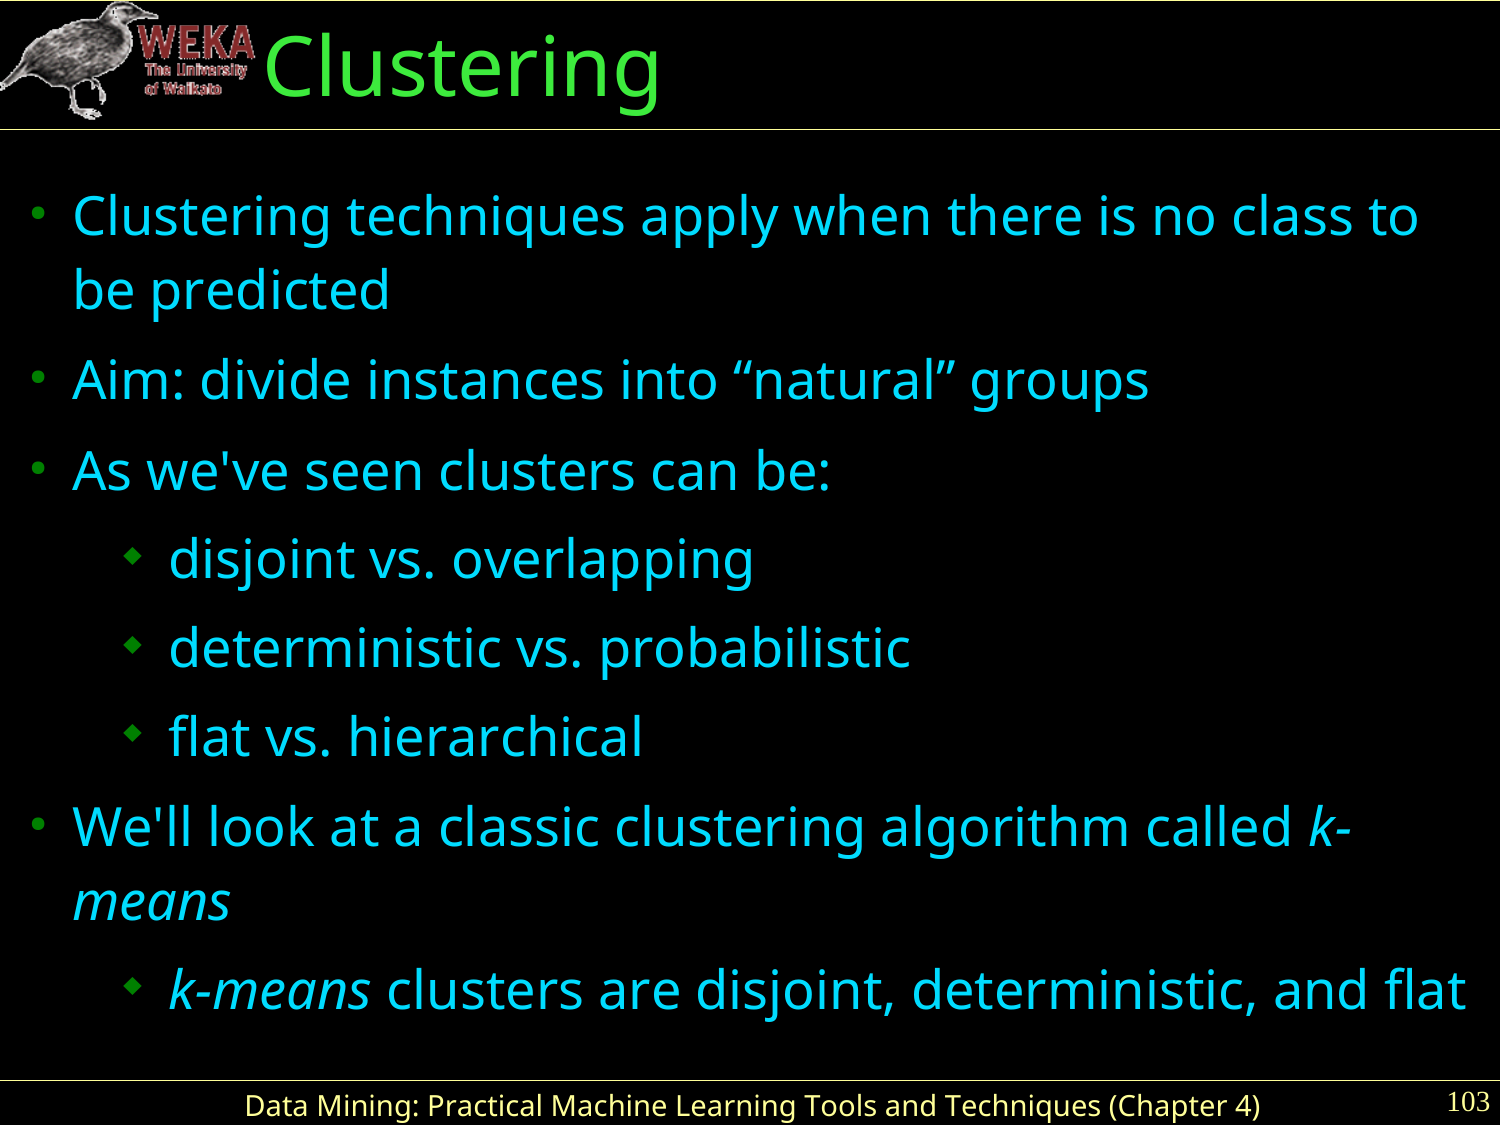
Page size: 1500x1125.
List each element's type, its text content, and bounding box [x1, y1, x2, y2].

title Clustering [353, 0, 1429, 159]
list Clustering techniques apply when there is no class to be predicted Aim: divide instances into “natural” groups As we've seen clusters can be: disjoint vs. overlapping deterministic vs. probabilistic flat vs. hierarchical We'll look at a classic clustering algorithm called k-means k-means clusters are disjoint, deterministic, and flat [29, 177, 1477, 1093]
picture [0, 1, 266, 129]
